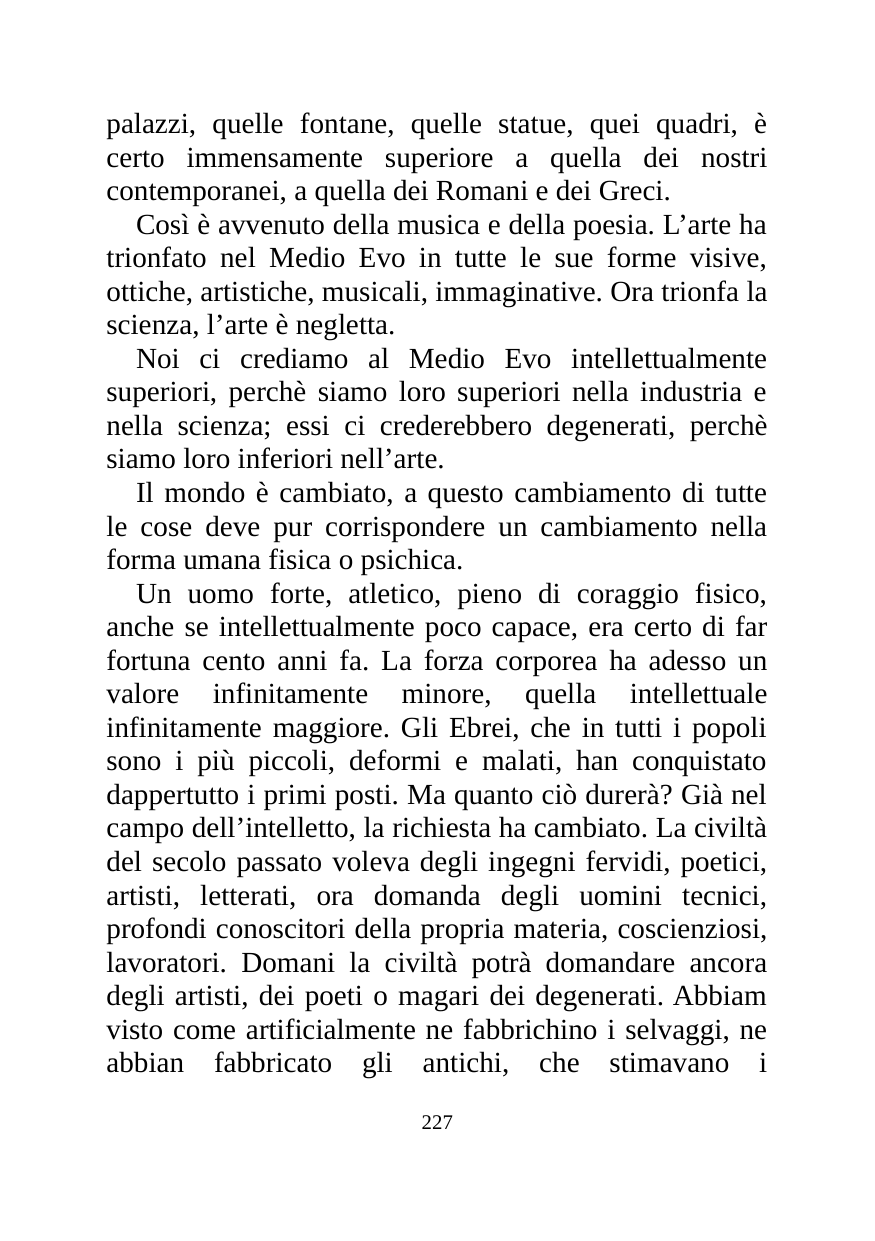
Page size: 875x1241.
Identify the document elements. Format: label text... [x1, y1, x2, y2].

text Un uomo forte, atletico, pieno di coraggio fisico, anche se intellettualmente poco capace, era certo di far fortuna cento anni fa. La forza corporea ha adesso un valore infinitamente minore, quella intellettuale infinitamente maggiore. Gli Ebrei, che in tutti i popoli sono i più piccoli, deformi e malati, han conquistato dappertutto i primi posti. Ma quanto ciò durerà? Già nel campo dell’intelletto, la richiesta ha cambiato. La civiltà del secolo passato voleva degli ingegni fervidi, poetici, artisti, letterati, ora domanda degli uomini tecnici, profondi conoscitori della propria materia, coscienziosi, lavoratori. Domani la civiltà potrà domandare ancora degli artisti, dei poeti o magari dei degenerati. Abbiam visto come artificialmente ne fabbrichino i selvaggi, ne abbian fabbricato gli antichi, che stimavano i [106, 576, 768, 1079]
text Noi ci crediamo al Medio Evo intellettualmente superiori, perchè siamo loro superiori nella industria e nella scienza; essi ci crederebbero degenerati, perchè siamo loro inferiori nell’arte. [106, 341, 768, 475]
text Il mondo è cambiato, a questo cambiamento di tutte le cose deve pur corrispondere un cambiamento nella forma umana fisica o psichica. [106, 475, 768, 576]
text palazzi, quelle fontane, quelle statue, quei quadri, è certo immensamente superiore a quella dei nostri contemporanei, a quella dei Romani e dei Greci. [106, 106, 768, 207]
text Così è avvenuto della musica e della poesia. L’arte ha trionfato nel Medio Evo in tutte le sue forme visive, ottiche, artistiche, musicali, immaginative. Ora trionfa la scienza, l’arte è negletta. [106, 207, 768, 341]
